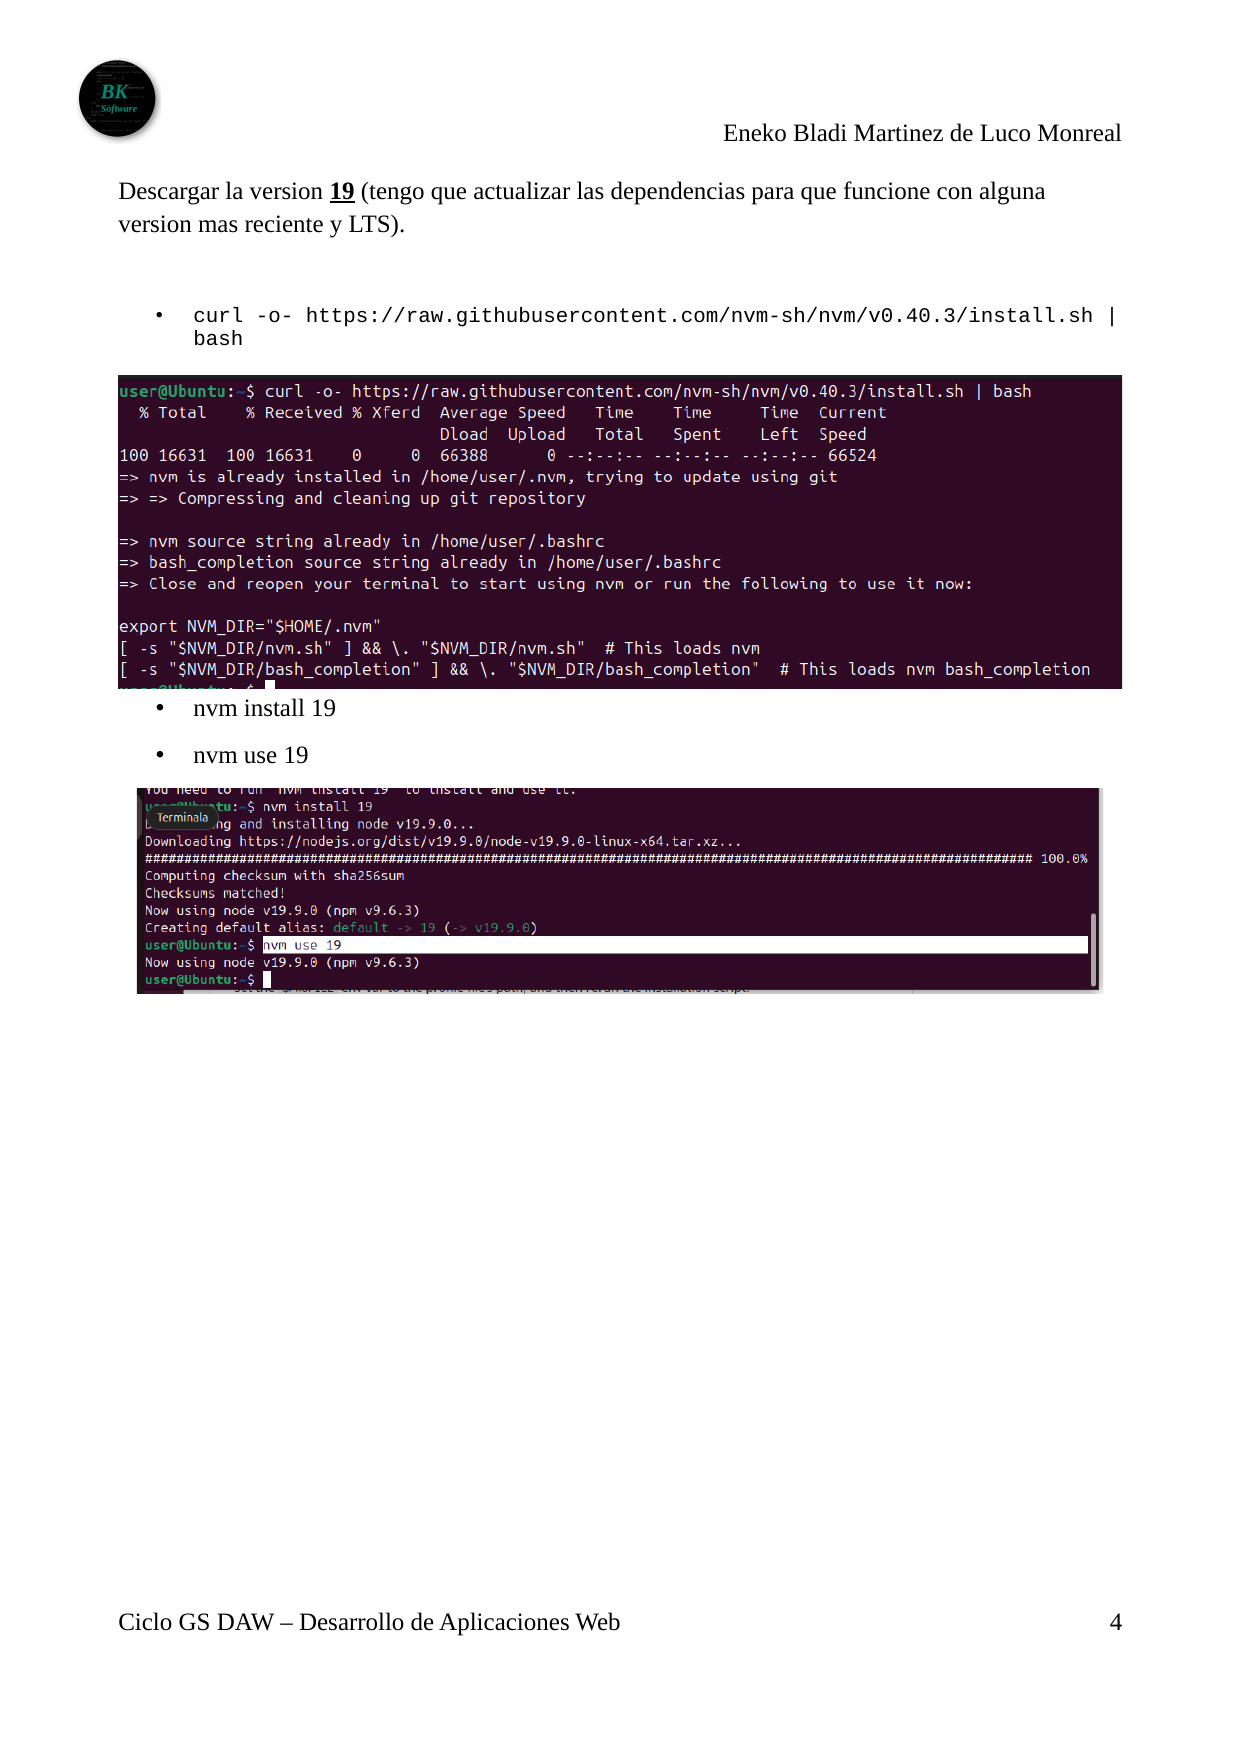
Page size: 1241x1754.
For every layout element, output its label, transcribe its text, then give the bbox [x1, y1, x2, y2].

list nvm use 19 [156, 741, 1122, 769]
list nvm install 19 [156, 689, 1122, 722]
picture [76, 58, 162, 144]
text Descargar la version 19 (tengo que actualizar las dependencias para que funcione con alguna version mas reciente y LTS). [118, 176, 1122, 238]
picture [136, 788, 1104, 994]
list curl -o- https://raw.githubusercontent.com/nvm-sh/nvm/v0.40.3/install.sh | bash [156, 304, 1122, 352]
picture [118, 375, 1123, 689]
